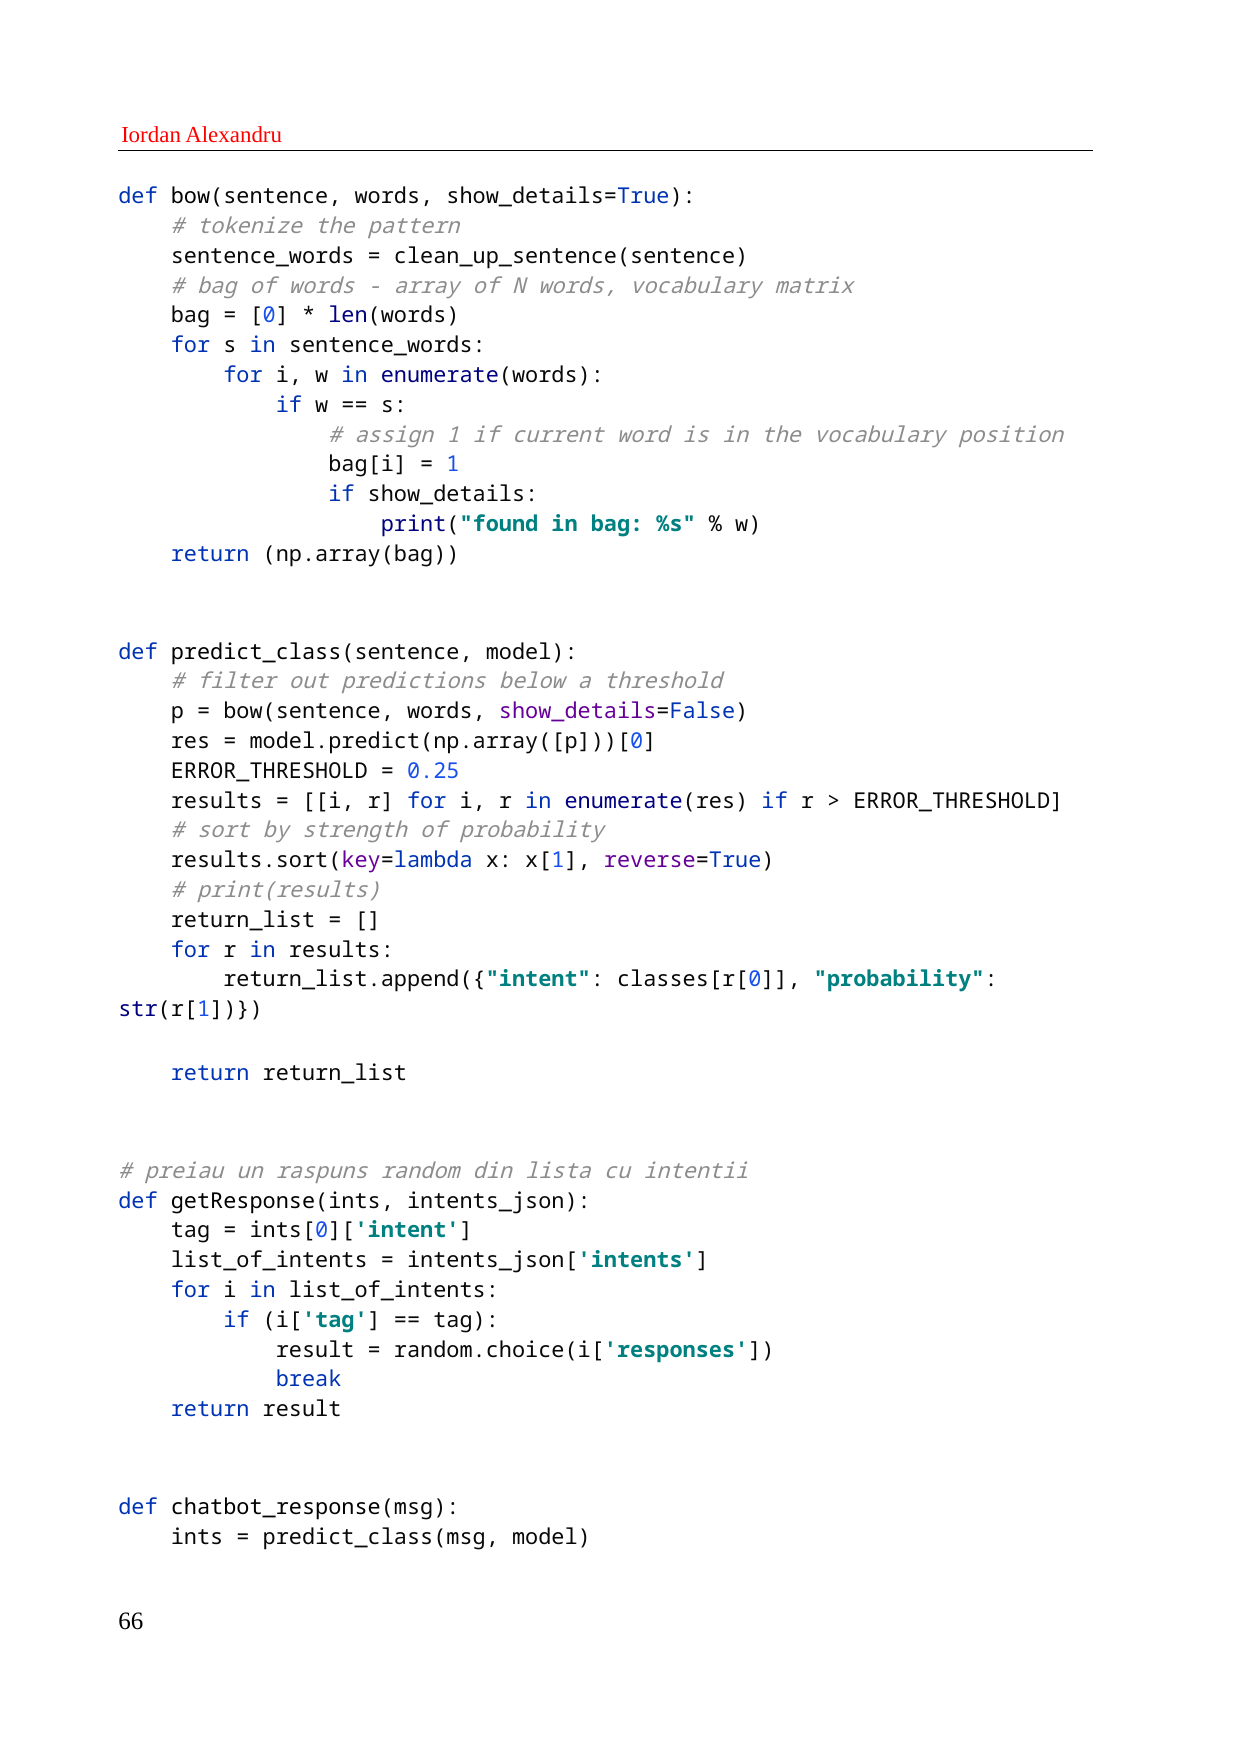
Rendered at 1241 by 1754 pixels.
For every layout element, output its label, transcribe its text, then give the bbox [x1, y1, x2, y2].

text def bow(sentence, words, show_details=True): # tokenize the pattern sentence_words = clean_up_sentence(sentence) # bag of words - array of N words, vocabulary matrix bag = [0] * len(words) for s in sentence_words: for i, w in enumerate(words): if w == s: # assign 1 if current word is in the vocabulary position bag[i] = 1 if show_details: print("found in bag: %s" % w) return (np.array(bag)) def predict_class(sentence, model): # filter out predictions below a threshold p = bow(sentence, words, show_details=False) res = model.predict(np.array([p]))[0] ERROR_THRESHOLD = 0.25 results = [[i, r] for i, r in enumerate(res) if r > ERROR_THRESHOLD] # sort by strength of probability results.sort(key=lambda x: x[1], reverse=True) # print(results) return_list = [] for r in results: return_list.append({"intent": classes[r[0]], "probability": str(r[1])}) return return_list # preiau un raspuns random din lista cu intentii def getResponse(ints, intents_json): tag = ints[0]['intent'] list_of_intents = intents_json['intents'] for i in list_of_intents: if (i['tag'] == tag): result = random.choice(i['responses']) break return result def chatbot_response(msg): ints = predict_class(msg, model) [118, 180, 1093, 1551]
